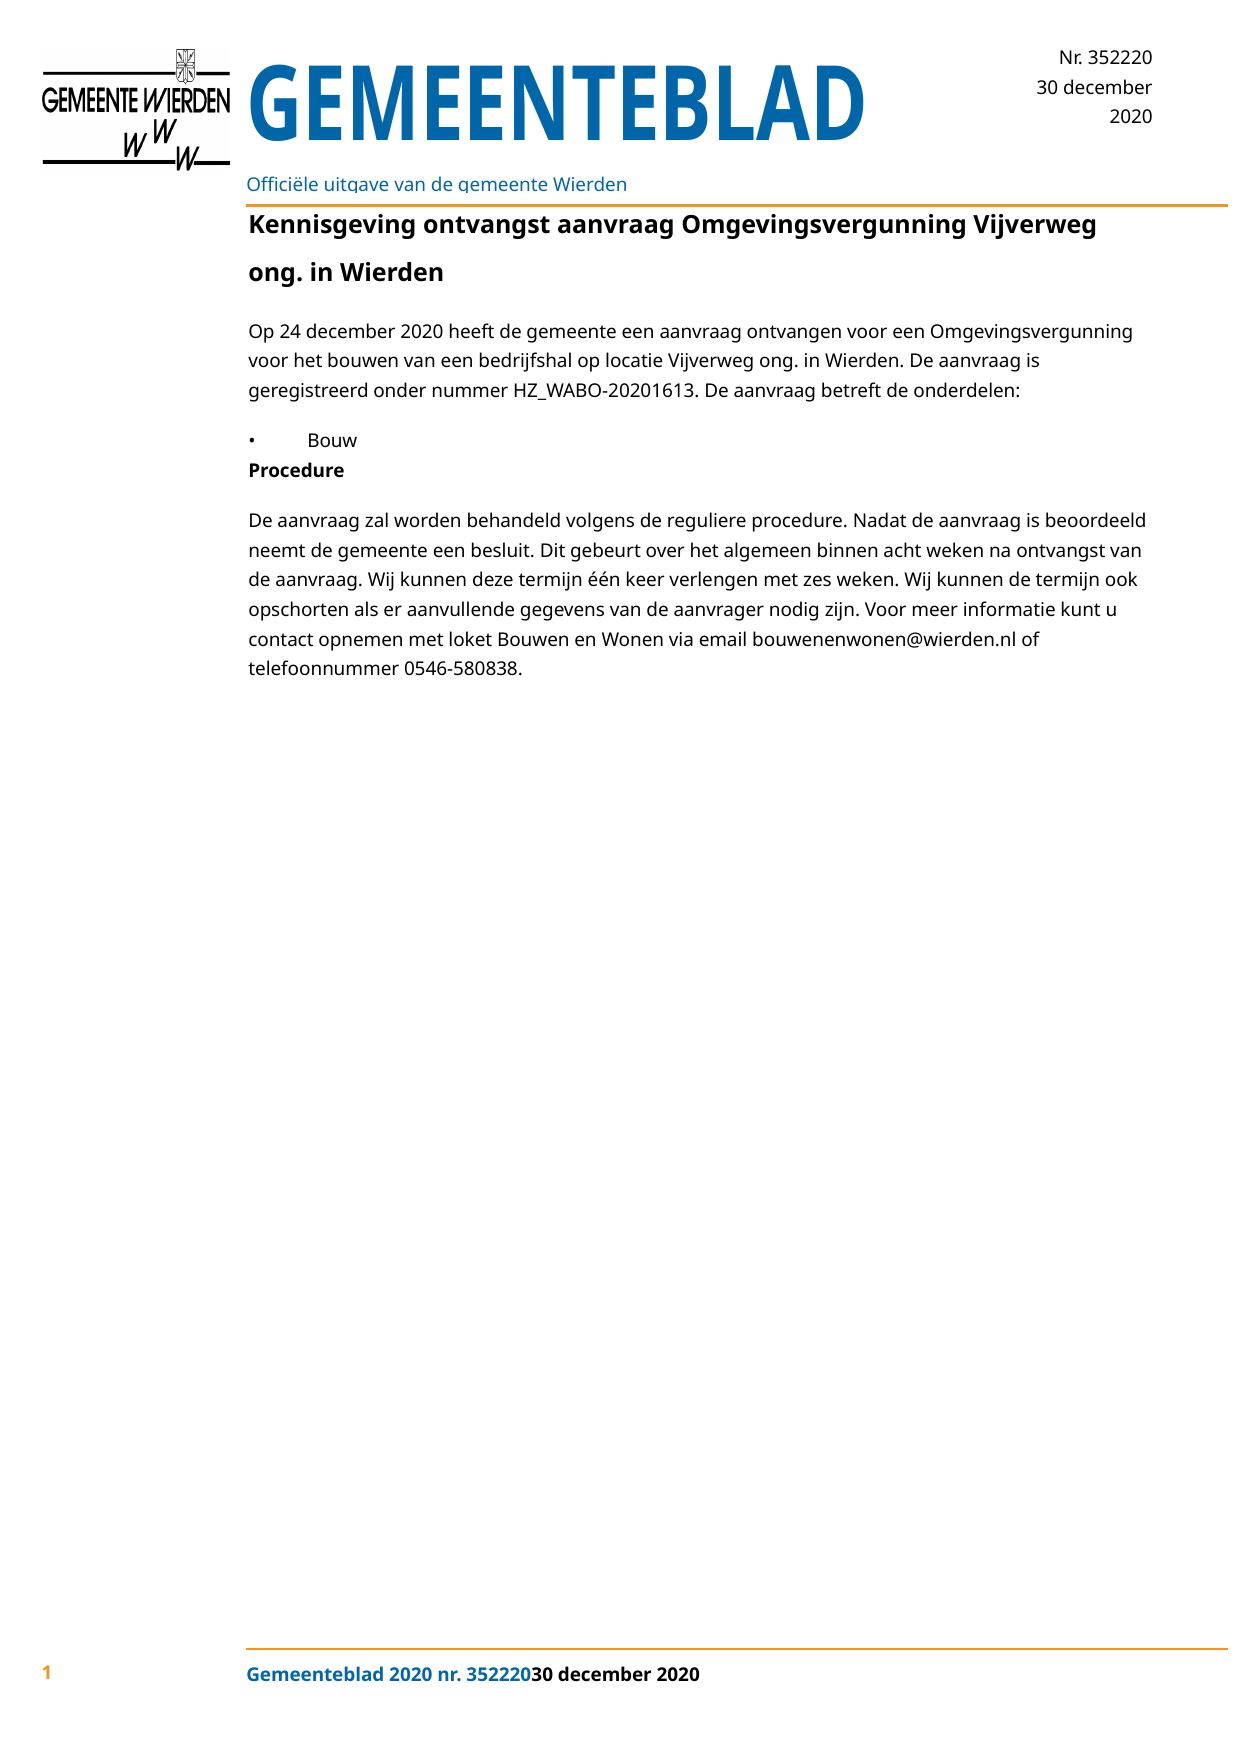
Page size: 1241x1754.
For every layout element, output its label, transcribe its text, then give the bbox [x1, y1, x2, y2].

text Op 24 december 2020 heeft de gemeente een aanvraag ontvangen voor een Omgevingsvergunning voor het bouwen van een bedrijfshal op locatie Vijverweg ong. in Wierden. De aanvraag is geregistreerd onder nummer HZ_WABO-20201613. De aanvraag betreft de onderdelen: [248, 318, 1152, 403]
text De aanvraag zal worden behandeld volgens de reguliere procedure. Nadat de aanvraag is beoordeeld neemt de gemeente een besluit. Dit gebeurt over het algemeen binnen acht weken na ontvangst van de aanvraag. Wij kunnen deze termijn één keer verlengen met zes weken. Wij kunnen de termijn ook opschorten als er aanvullende gegevens van de aanvrager nodig zijn. Voor meer informatie kunt u contact opnemen met loket Bouwen en Wonen via email bouwenenwonen@wierden.nl of telefoonnummer 0546-580838. [248, 507, 1152, 681]
text Kennisgeving ontvangst aanvraag Omgevingsvergunning Vijverweg ong. in Wierden [248, 207, 1152, 288]
list Bouw [248, 427, 1152, 453]
text Procedure [248, 457, 1152, 483]
picture [41, 47, 231, 172]
